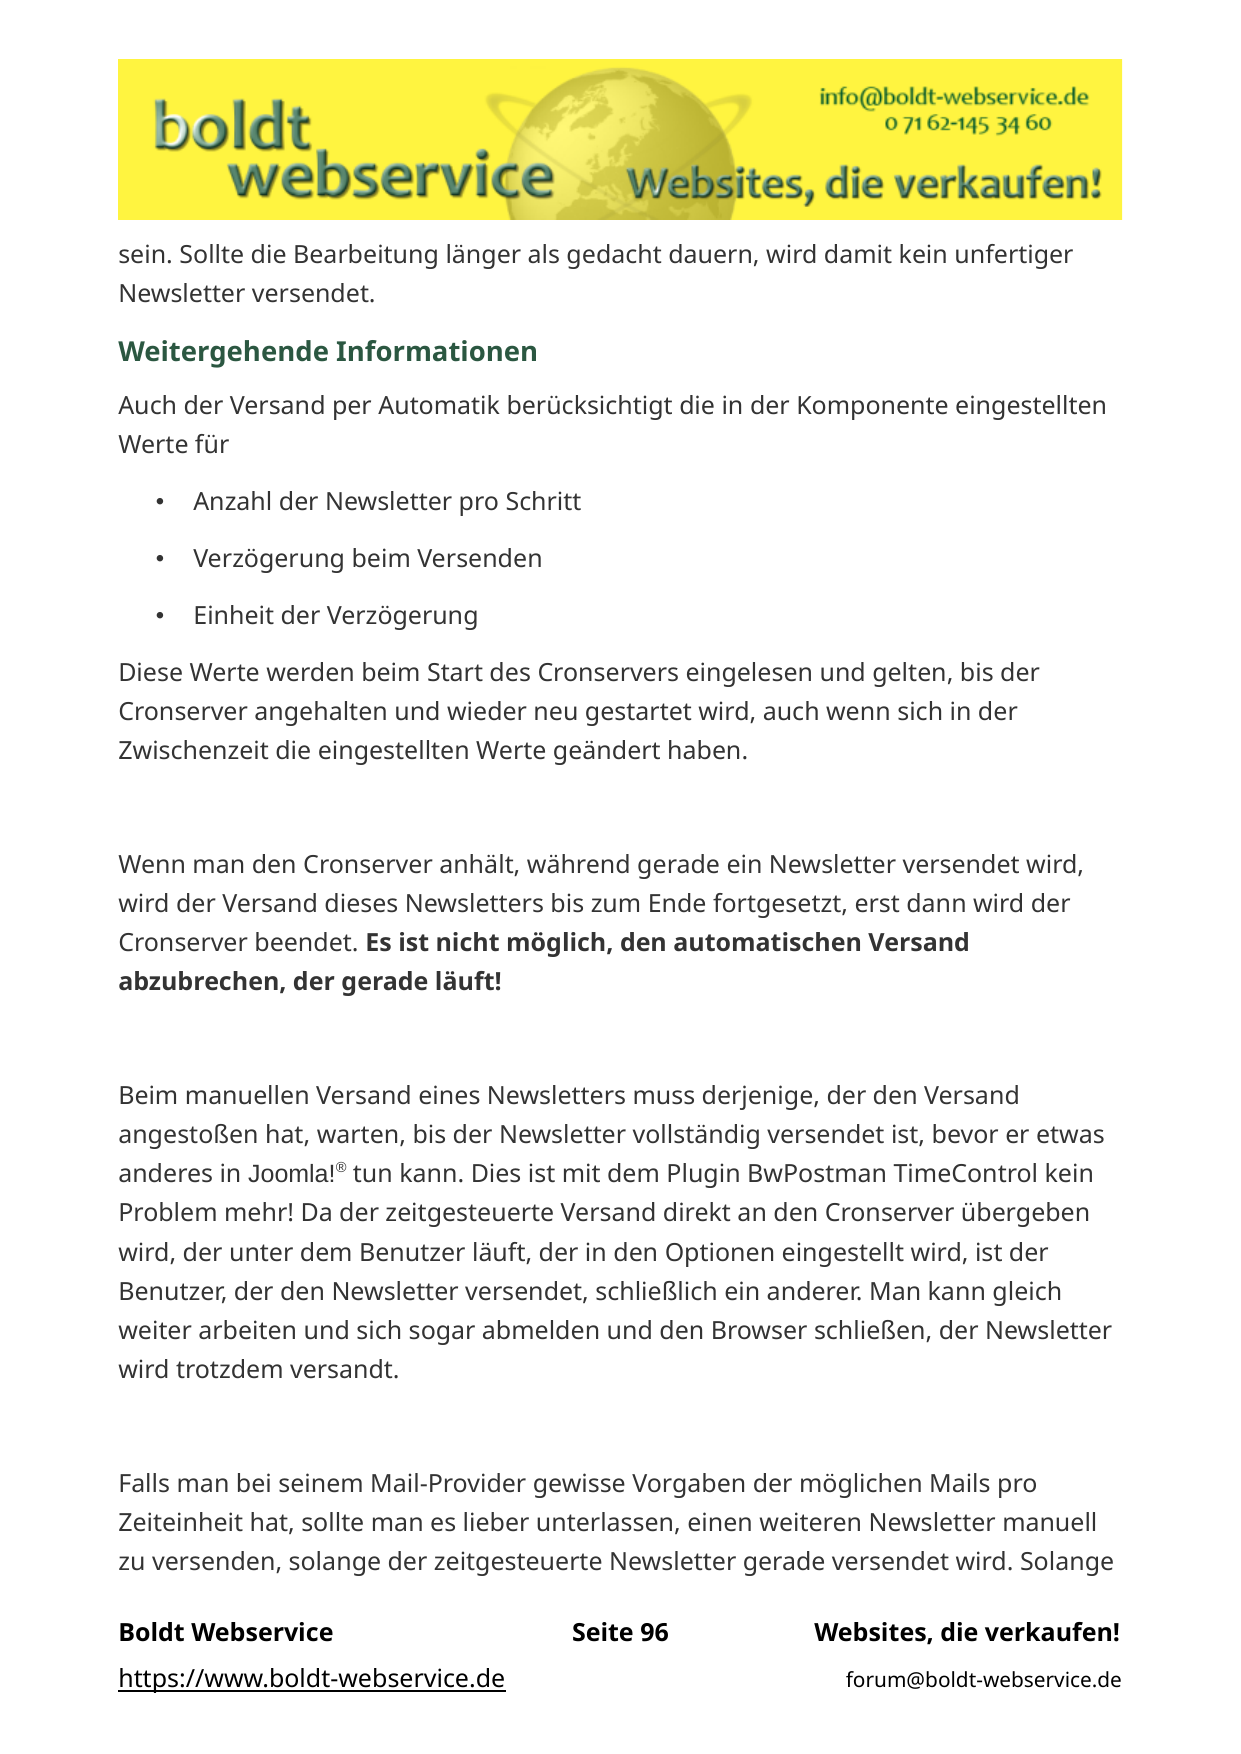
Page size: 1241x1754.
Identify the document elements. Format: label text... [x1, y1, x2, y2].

list Verzögerung beim Versenden [156, 540, 1122, 574]
text Falls man bei seinem Mail-Provider gewisse Vorgaben der möglichen Mails pro Zeiteinheit hat, sollte man es lieber unterlassen, einen weiteren Newsletter manuell zu versenden, solange der zeitgesteuerte Newsletter gerade versendet wird. Solange [118, 1465, 1122, 1578]
subtitle Weitergehende Informationen [118, 332, 1122, 370]
text Diese Werte werden beim Start des Cronservers eingelesen und gelten, bis der Cronserver angehalten und wieder neu gestartet wird, auch wenn sich in der Zwischenzeit die eingestellten Werte geändert haben. [118, 654, 1122, 767]
picture [118, 59, 1123, 220]
text Wenn man den Cronserver anhält, während gerade ein Newsletter versendet wird, wird der Versand dieses Newsletters bis zum Ende fortgesetzt, erst dann wird der Cronserver beendet. Es ist nicht möglich, den automatischen Versand abzubrechen, der gerade läuft! [118, 846, 1122, 998]
text sein. Sollte die Bearbeitung länger als gedacht dauern, wird damit kein unfertiger Newsletter versendet. [118, 236, 1122, 309]
list Einheit der Verzögerung [156, 597, 1122, 631]
list Anzahl der Newsletter pro Schritt [156, 483, 1122, 518]
text Auch der Versand per Automatik berücksichtigt die in der Komponente eingestellten Werte für [118, 387, 1122, 461]
text Beim manuellen Versand eines Newsletters muss derjenige, der den Versand angestoßen hat, warten, bis der Newsletter vollständig versendet ist, bevor er etwas anderes in Joomla!® tun kann. Dies ist mit dem Plugin BwPostman TimeControl kein Problem mehr! Da der zeitgesteuerte Versand direkt an den Cronserver übergeben wird, der unter dem Benutzer läuft, der in den Optionen eingestellt wird, ist der Benutzer, der den Newsletter versendet, schließlich ein anderer. Man kann gleich weiter arbeiten und sich sogar abmelden und den Browser schließen, der Newsletter wird trotzdem versandt. [118, 1077, 1122, 1386]
